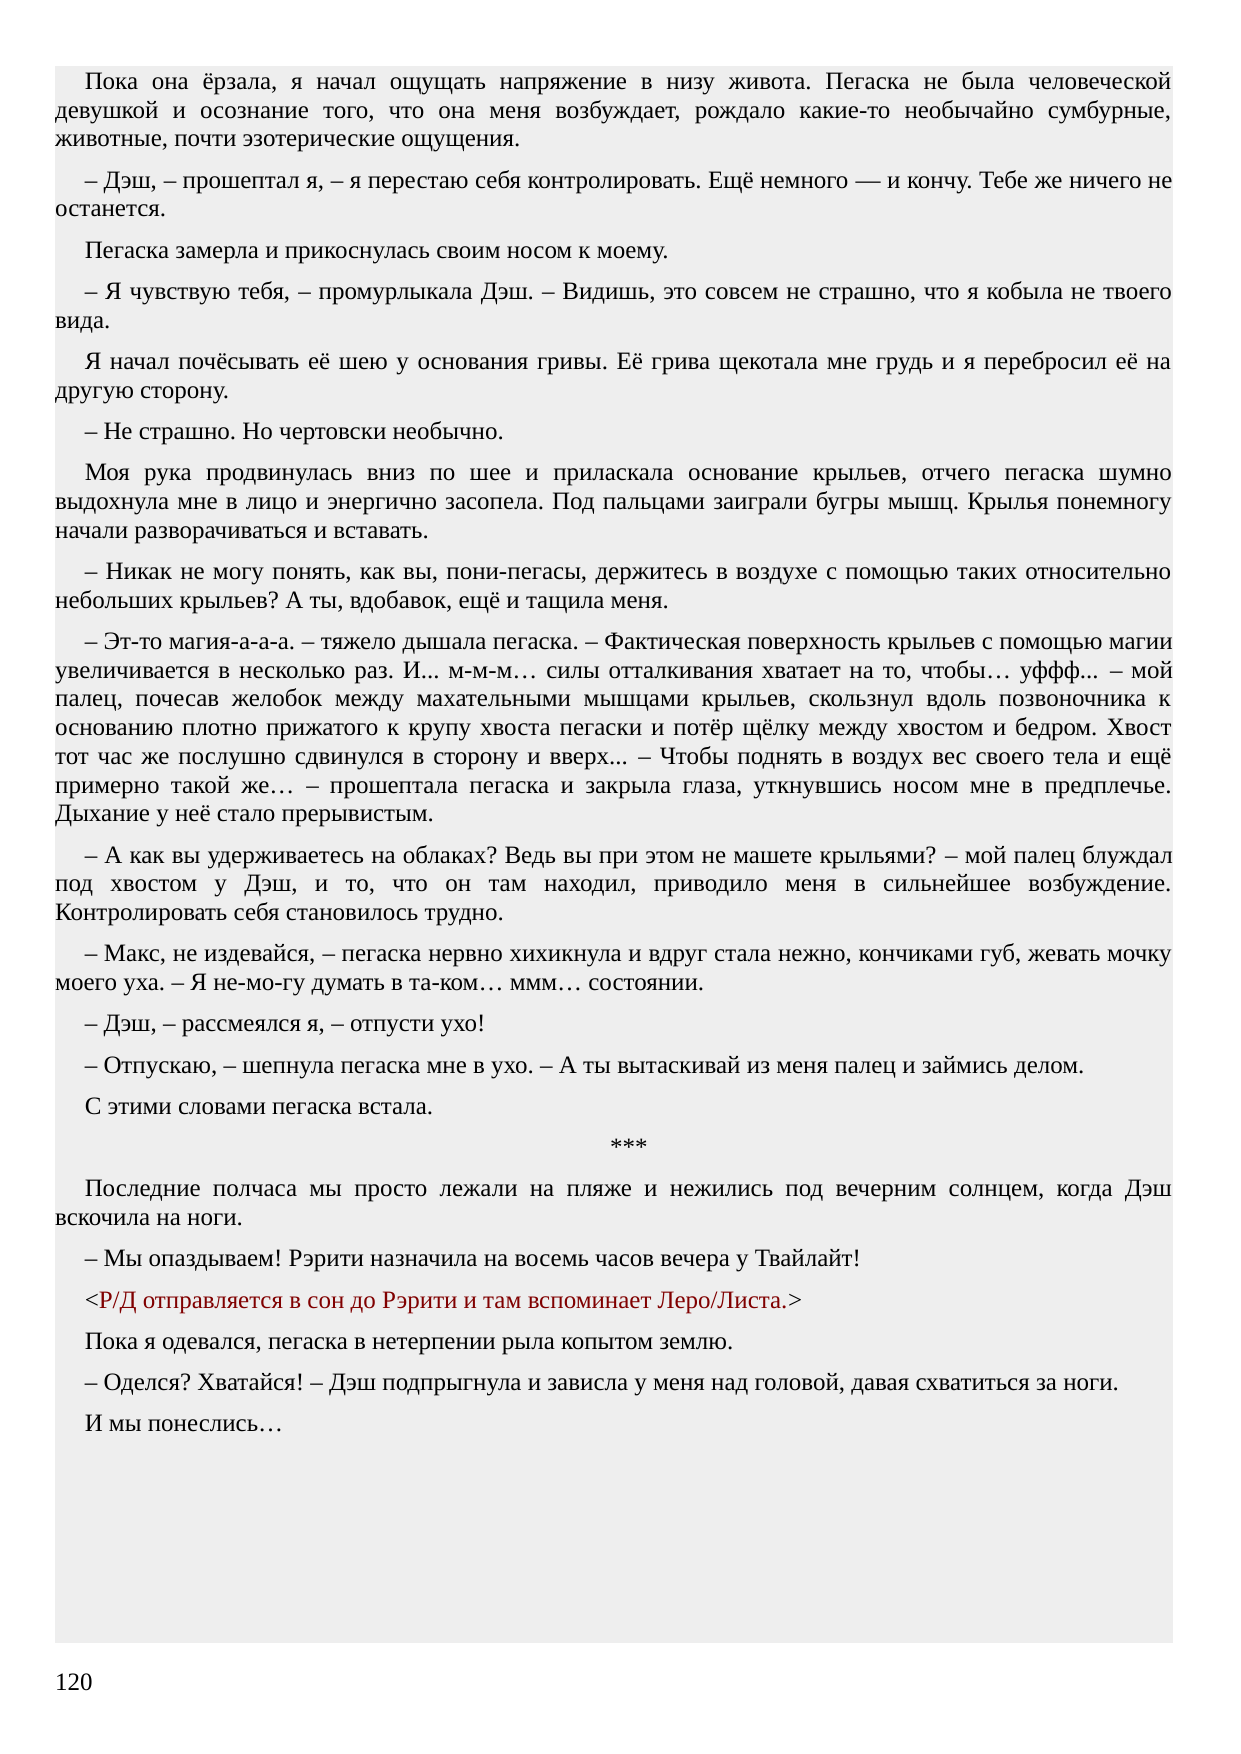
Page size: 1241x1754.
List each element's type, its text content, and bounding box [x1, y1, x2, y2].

text Я начал почёсывать её шею у основания гривы. Её грива щекотала мне грудь и я перебросил её на другую сторону. [55, 346, 1173, 403]
text Последние полчаса мы просто лежали на пляже и нежились под вечерним солнцем, когда Дэш вскочила на ноги. [55, 1173, 1173, 1231]
text <Р/Д отправляется в сон до Рэрити и там вспоминает Леро/Листа.> [55, 1285, 1173, 1313]
text Пегаска замерла и прикоснулась своим носом к моему. [55, 235, 1173, 263]
text – Мы опаздываем! Рэрити назначила на восемь часов вечера у Твайлайт! [55, 1243, 1173, 1272]
text Моя рука продвинулась вниз по шее и приласкала основание крыльев, отчего пегаска шумно выдохнула мне в лицо и энергично засопела. Под пальцами заиграли бугры мышц. Крылья понемногу начали разворачиваться и вставать. [55, 457, 1173, 543]
text – Никак не могу понять, как вы, пони-пегасы, держитесь в воздухе с помощью таких относительно небольших крыльев? А ты, вдобавок, ещё и тащила меня. [55, 556, 1173, 613]
text – Эт-то магия-а-а-а. – тяжело дышала пегаска. – Фактическая поверхность крыльев с помощью магии увеличивается в несколько раз. И... м-м-м… силы отталкивания хватает на то, чтобы… уффф... – мой палец, почесав желобок между махательными мышцами крыльев, скользнул вдоль позвоночника к основанию плотно прижатого к крупу хвоста пегаски и потёр щёлку между хвостом и бедром. Хвост тот час же послушно сдвинулся в сторону и вверх... – Чтобы поднять в воздух вес своего тела и ещё примерно такой же… – прошептала пегаска и закрыла глаза, уткнувшись носом мне в предплечье. Дыхание у неё стало прерывистым. [55, 626, 1173, 827]
text *** [55, 1132, 1173, 1161]
text Пока я одевался, пегаска в нетерпении рыла копытом землю. [55, 1326, 1173, 1355]
text – Макс, не издевайся, – пегаска нервно хихикнула и вдруг стала нежно, кончиками губ, жевать мочку моего уха. – Я не-мо-гу думать в та-ком… ммм… состоянии. [55, 938, 1173, 996]
text Пока она ёрзала, я начал ощущать напряжение в низу живота. Пегаска не была человеческой девушкой и осознание того, что она меня возбуждает, рождало какие-то необычайно сумбурные, животные, почти эзотерические ощущения. [55, 66, 1173, 152]
text И мы понеслись… [55, 1408, 1173, 1437]
text – А как вы удерживаетесь на облаках? Ведь вы при этом не машете крыльями? – мой палец блуждал под хвостом у Дэш, и то, что он там находил, приводило меня в сильнейшее возбуждение. Контролировать себя становилось трудно. [55, 840, 1173, 926]
text – Я чувствую тебя, – промурлыкала Дэш. – Видишь, это совсем не страшно, что я кобыла не твоего вида. [55, 276, 1173, 333]
text – Оделся? Хватайся! – Дэш подпрыгнула и зависла у меня над головой, давая схватиться за ноги. [55, 1367, 1173, 1396]
text – Дэш, – рассмеялся я, – отпусти ухо! [55, 1008, 1173, 1037]
text – Не страшно. Но чертовски необычно. [55, 416, 1173, 445]
text – Дэш, – прошептал я, – я перестаю себя контролировать. Ещё немного — и кончу. Тебе же ничего не останется. [55, 165, 1173, 222]
text – Отпускаю, – шепнула пегаска мне в ухо. – А ты вытаскивай из меня палец и займись делом. [55, 1050, 1173, 1078]
text С этими словами пегаска встала. [55, 1091, 1173, 1120]
